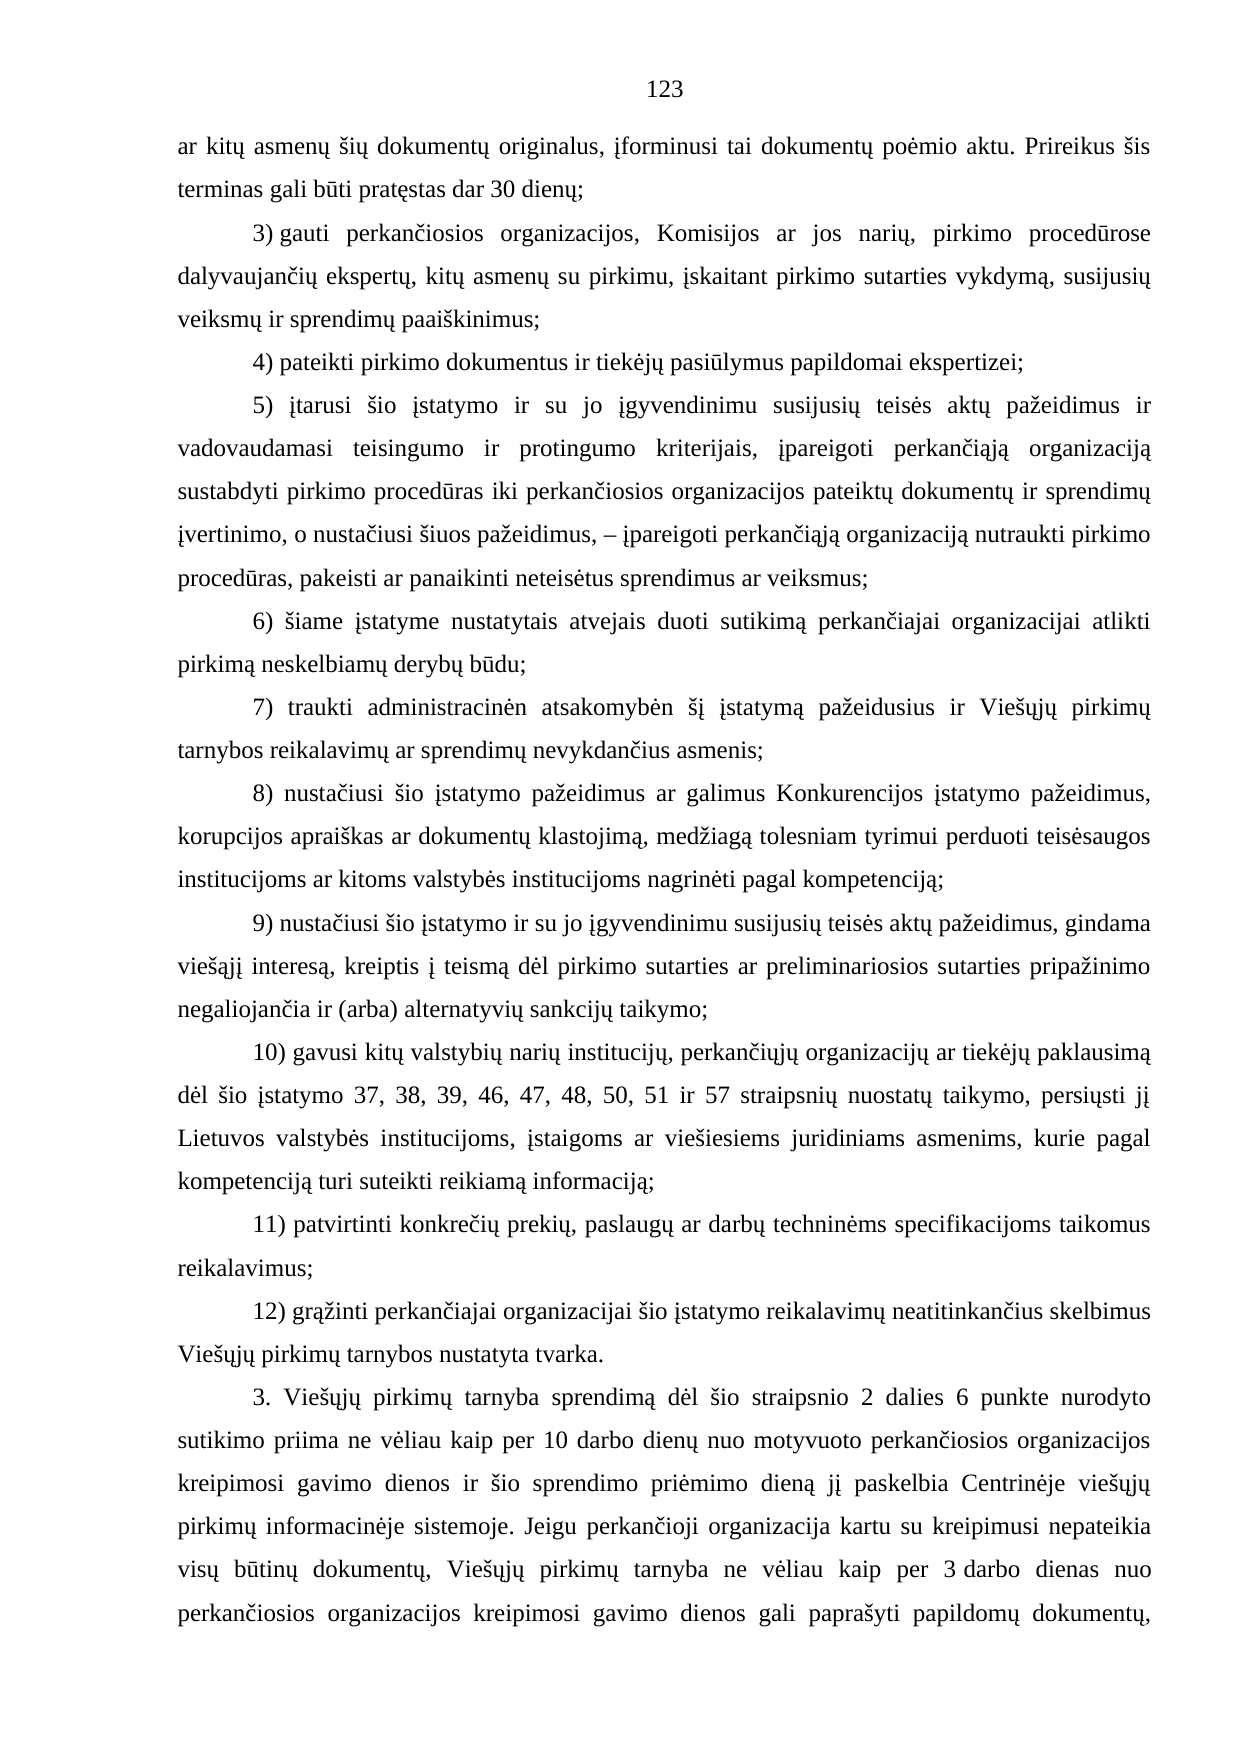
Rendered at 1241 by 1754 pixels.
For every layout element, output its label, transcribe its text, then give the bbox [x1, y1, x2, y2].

text 11) patvirtinti konkrečių prekių, paslaugų ar darbų techninėms specifikacijoms taikomus reikalavimus; [177, 1209, 1152, 1281]
text 4) pateikti pirkimo dokumentus ir tiekėjų pasiūlymus papildomai ekspertizei; [177, 347, 1152, 376]
text 3. Viešųjų pirkimų tarnyba sprendimą dėl šio straipsnio 2 dalies 6 punkte nurodyto sutikimo priima ne vėliau kaip per 10 darbo dienų nuo motyvuoto perkančiosios organizacijos kreipimosi gavimo dienos ir šio sprendimo priėmimo dieną jį paskelbia Centrinėje viešųjų pirkimų informacinėje sistemoje. Jeigu perkančioji organizacija kartu su kreipimusi nepateikia visų būtinų dokumentų, Viešųjų pirkimų tarnyba ne vėliau kaip per 3 darbo dienas nuo perkančiosios organizacijos kreipimosi gavimo dienos gali paprašyti papildomų dokumentų, [177, 1382, 1152, 1626]
text 12) grąžinti perkančiajai organizacijai šio įstatymo reikalavimų neatitinkančius skelbimus Viešųjų pirkimų tarnybos nustatyta tvarka. [177, 1296, 1152, 1368]
text 3) gauti perkančiosios organizacijos, Komisijos ar jos narių, pirkimo procedūrose dalyvaujančių ekspertų, kitų asmenų su pirkimu, įskaitant pirkimo sutarties vykdymą, susijusių veiksmų ir sprendimų paaiškinimus; [177, 218, 1152, 333]
text ar kitų asmenų šių dokumentų originalus, įforminusi tai dokumentų poėmio aktu. Prireikus šis terminas gali būti pratęstas dar 30 dienų; [177, 131, 1152, 203]
text 6) šiame įstatyme nustatytais atvejais duoti sutikimą perkančiajai organizacijai atlikti pirkimą neskelbiamų derybų būdu; [177, 606, 1152, 678]
text 10) gavusi kitų valstybių narių institucijų, perkančiųjų organizacijų ar tiekėjų paklausimą dėl šio įstatymo 37, 38, 39, 46, 47, 48, 50, 51 ir 57 straipsnių nuostatų taikymo, persiųsti jį Lietuvos valstybės institucijoms, įstaigoms ar viešiesiems juridiniams asmenims, kurie pagal kompetenciją turi suteikti reikiamą informaciją; [177, 1037, 1152, 1195]
text 8) nustačiusi šio įstatymo pažeidimus ar galimus Konkurencijos įstatymo pažeidimus, korupcijos apraiškas ar dokumentų klastojimą, medžiagą tolesniam tyrimui perduoti teisėsaugos institucijoms ar kitoms valstybės institucijoms nagrinėti pagal kompetenciją; [177, 778, 1152, 893]
text 5) įtarusi šio įstatymo ir su jo įgyvendinimu susijusių teisės aktų pažeidimus ir vadovaudamasi teisingumo ir protingumo kriterijais, įpareigoti perkančiąją organizaciją sustabdyti pirkimo procedūras iki perkančiosios organizacijos pateiktų dokumentų ir sprendimų įvertinimo, o nustačiusi šiuos pažeidimus, – įpareigoti perkančiąją organizaciją nutraukti pirkimo procedūras, pakeisti ar panaikinti neteisėtus sprendimus ar veiksmus; [177, 390, 1152, 591]
text 9) nustačiusi šio įstatymo ir su jo įgyvendinimu susijusių teisės aktų pažeidimus, gindama viešąjį interesą, kreiptis į teismą dėl pirkimo sutarties ar preliminariosios sutarties pripažinimo negaliojančia ir (arba) alternatyvių sankcijų taikymo; [177, 908, 1152, 1023]
text 7) traukti administracinėn atsakomybėn šį įstatymą pažeidusius ir Viešųjų pirkimų tarnybos reikalavimų ar sprendimų nevykdančius asmenis; [177, 692, 1152, 764]
